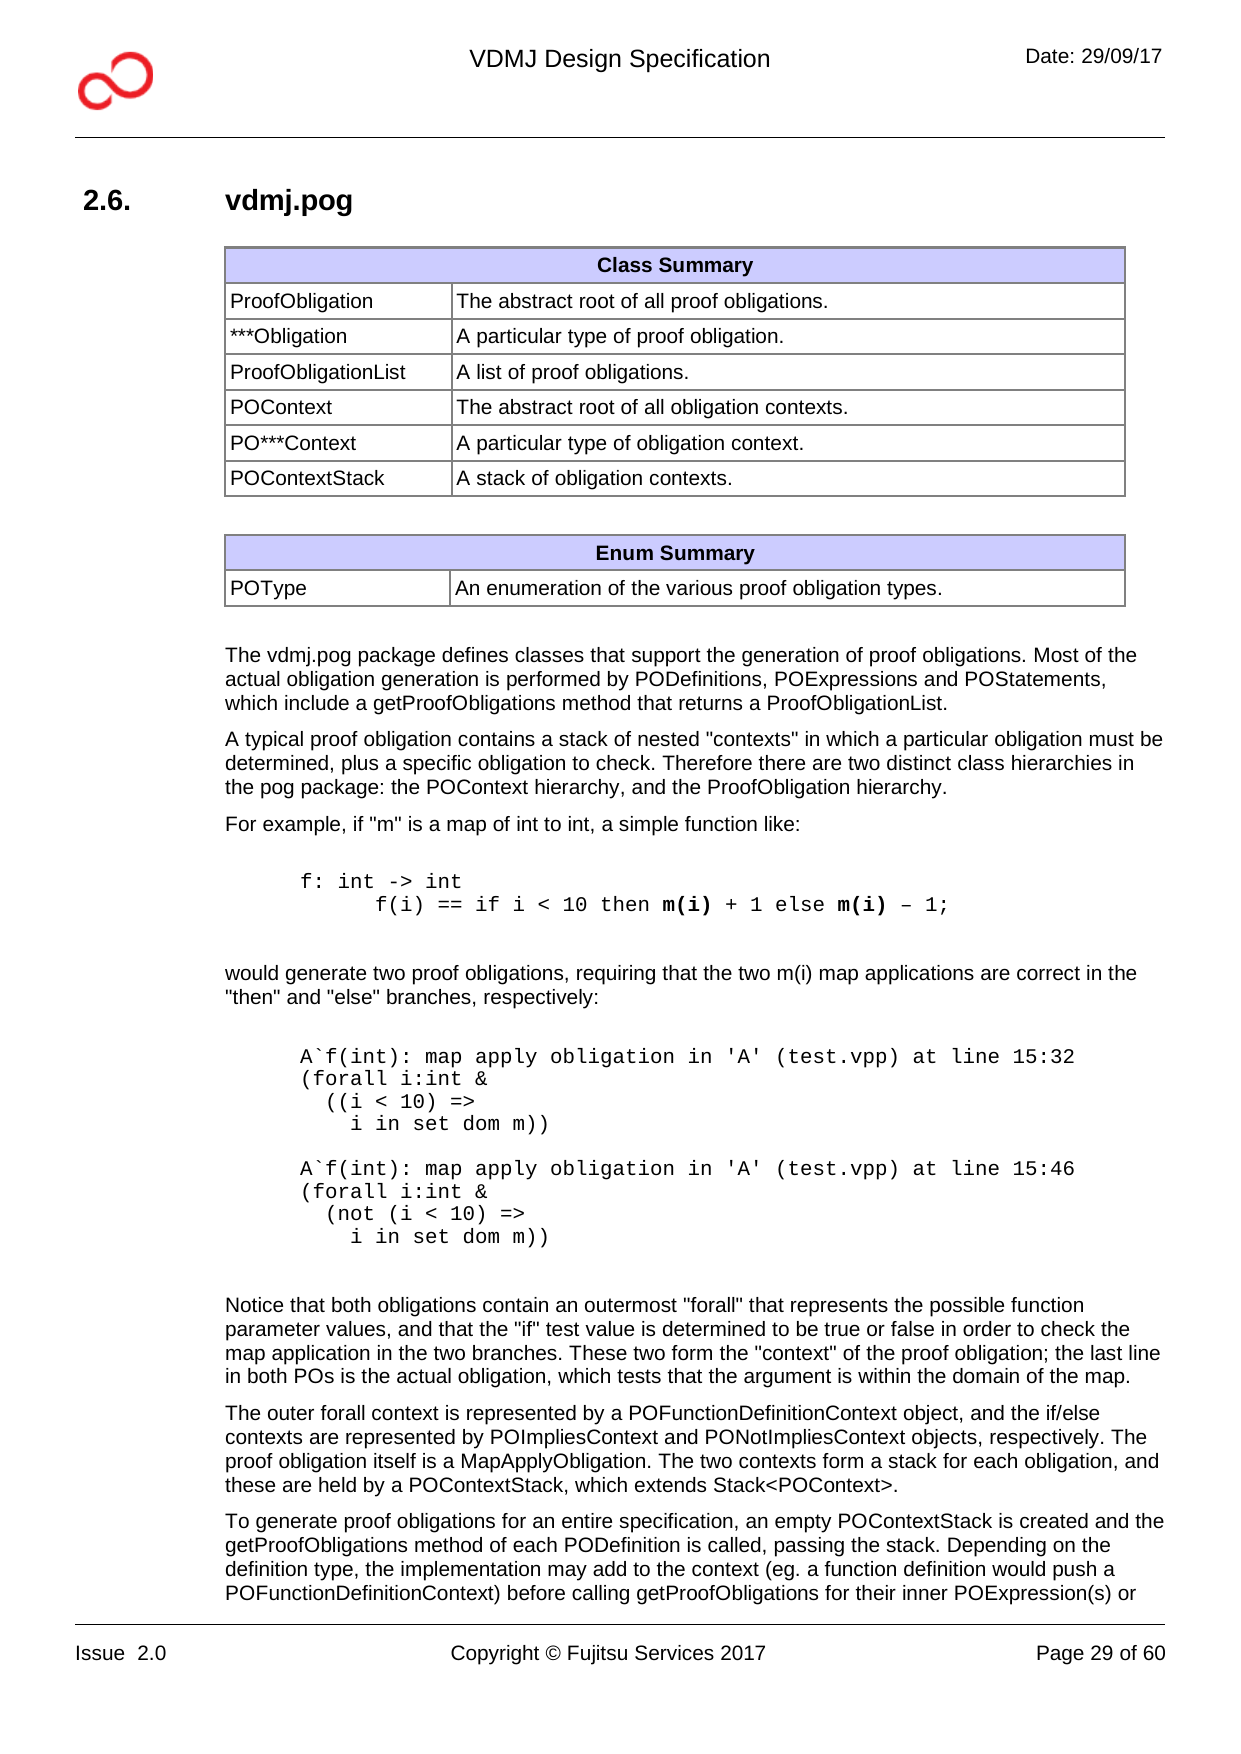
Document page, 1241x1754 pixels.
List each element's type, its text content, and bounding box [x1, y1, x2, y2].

picture [78, 44, 153, 120]
text For example, if "m" is a map of int to int, a simple function like: [225, 812, 1165, 836]
table_cell POType [226, 571, 449, 605]
table_cell A particular type of obligation context. [453, 426, 1124, 459]
table_cell POContext [226, 391, 451, 424]
table_cell An enumeration of the various proof obligation types. [451, 571, 1124, 605]
text (not (i < 10) => [225, 1203, 1165, 1225]
table_cell ProofObligationList [226, 355, 451, 388]
table_cell POContextStack [226, 462, 451, 495]
text (forall i:int & [225, 1180, 1165, 1203]
text The outer forall context is represented by a POFunctionDefinitionContext object, and the if/else contexts are represented by POImpliesContext and PONotImpliesContext objects, respectively. The proof obligation itself is a MapApplyObligation. The two contexts form a stack for each obligation, and these are held by a POContextStack, which extends Stack<POContext>. [225, 1401, 1165, 1497]
table_cell The abstract root of all obligation contexts. [453, 391, 1124, 424]
text f(i) == if i < 10 then m(i) + 1 else m(i) – 1; [225, 893, 1165, 916]
table_cell A list of proof obligations. [453, 355, 1124, 388]
text A`f(int): map apply obligation in 'A' (test.vpp) at line 15:32 [225, 1045, 1165, 1068]
text ((i < 10) => [225, 1090, 1165, 1113]
text The vdmj.pog package defines classes that support the generation of proof obligations. Most of the actual obligation generation is performed by PODefinitions, POExpressions and POStatements, which include a getProofObligations method that returns a ProofObligationList. [225, 643, 1165, 715]
text i in set dom m)) [225, 1225, 1165, 1248]
text (forall i:int & [225, 1068, 1165, 1090]
text i in set dom m)) [225, 1113, 1165, 1135]
subtitle vdmj.pog [75, 183, 1165, 216]
table_cell A stack of obligation contexts. [453, 462, 1124, 495]
text would generate two proof obligations, requiring that the two m(i) map applications are correct in the "then" and "else" branches, respectively: [225, 961, 1165, 1009]
table_cell A particular type of proof obligation. [453, 320, 1124, 353]
text To generate proof obligations for an entire specification, an empty POContextStack is created and the getProofObligations method of each PODefinition is called, passing the stack. Depending on the definition type, the implementation may add to the context (eg. a function definition would push a POFunctionDefinitionContext) before calling getProofObligations for their inner POExpression(s) or [225, 1509, 1165, 1605]
table_header Class Summary [226, 249, 1124, 282]
table_cell ProofObligation [226, 284, 451, 317]
text A typical proof obligation contains a stack of nested "contexts" in which a particular obligation must be determined, plus a specific obligation to check. Therefore there are two distinct class hierarchies in the pog package: the POContext hierarchy, and the ProofObligation hierarchy. [225, 728, 1165, 799]
text Notice that both obligations contain an outermost "forall" that represents the possible function parameter values, and that the "if" test value is determined to be true or false in order to check the map application in the two branches. These two form the "context" of the proof obligation; the last line in both POs is the actual obligation, which tests that the argument is within the domain of the map. [225, 1293, 1165, 1389]
table_cell PO***Context [226, 426, 451, 459]
text A`f(int): map apply obligation in 'A' (test.vpp) at line 15:46 [225, 1158, 1165, 1180]
text f: int -> int [225, 871, 1165, 893]
table_cell ***Obligation [226, 320, 451, 353]
table_cell The abstract root of all proof obligations. [453, 284, 1124, 317]
table_header Enum Summary [226, 536, 1124, 569]
